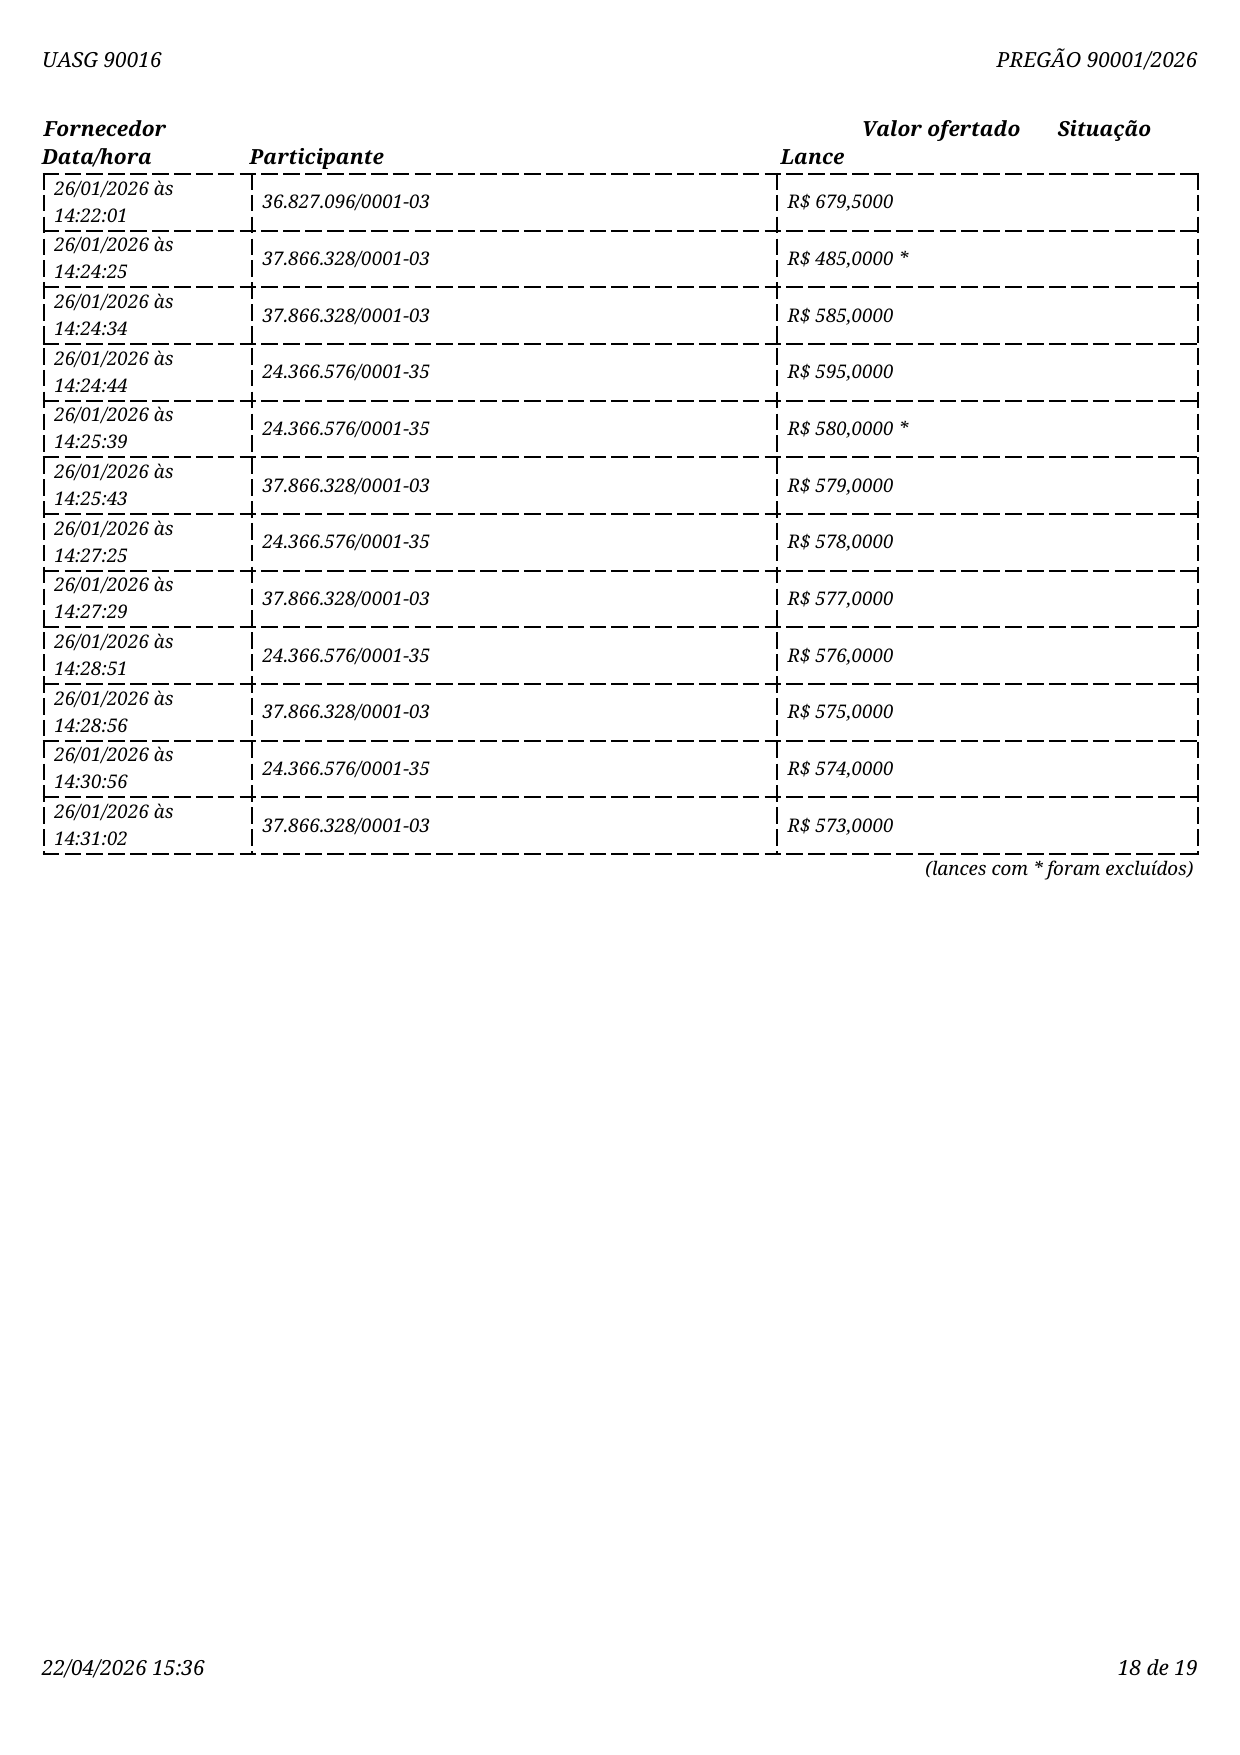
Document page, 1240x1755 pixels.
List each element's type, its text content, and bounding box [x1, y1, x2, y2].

table_cell R$ 578,0000 [777, 513, 1198, 569]
text (lances com * foram excluídos) [42, 855, 1195, 880]
table_cell 24.366.576/0001-35 [252, 400, 777, 456]
table_cell 24.366.576/0001-35 [252, 343, 777, 399]
table_cell R$ 580,0000 * [777, 400, 1198, 456]
table_cell 24.366.576/0001-35 [252, 626, 777, 683]
table_cell 37.866.328/0001-03 [252, 456, 777, 513]
table_cell 26/01/2026 às 14:28:51 [44, 626, 252, 683]
table_cell 26/01/2026 às 14:28:56 [44, 683, 252, 739]
table_cell R$ 585,0000 [777, 286, 1198, 343]
table_cell R$ 577,0000 [777, 570, 1198, 626]
table_cell R$ 576,0000 [777, 626, 1198, 683]
table_cell 37.866.328/0001-03 [252, 230, 777, 286]
table_cell 24.366.576/0001-35 [252, 513, 777, 569]
table_cell 26/01/2026 às 14:31:02 [44, 796, 252, 853]
table_cell R$ 573,0000 [777, 796, 1198, 853]
table_cell 26/01/2026 às 14:24:25 [44, 230, 252, 286]
table_cell 26/01/2026 às 14:25:43 [44, 456, 252, 513]
table_header 26/01/2026 às 14:22:01 [44, 173, 252, 229]
table_cell R$ 579,0000 [777, 456, 1198, 513]
table_cell 26/01/2026 às 14:30:56 [44, 740, 252, 796]
table_cell 26/01/2026 às 14:24:44 [44, 343, 252, 399]
table_cell 37.866.328/0001-03 [252, 683, 777, 739]
table_cell R$ 595,0000 [777, 343, 1198, 399]
table_cell 26/01/2026 às 14:27:29 [44, 570, 252, 626]
table_header R$ 679,5000 [777, 173, 1198, 229]
table_cell 37.866.328/0001-03 [252, 570, 777, 626]
table_cell R$ 574,0000 [777, 740, 1198, 796]
table_cell R$ 485,0000 * [777, 230, 1198, 286]
table_cell 37.866.328/0001-03 [252, 796, 777, 853]
table_cell 26/01/2026 às 14:25:39 [44, 400, 252, 456]
table_cell 26/01/2026 às 14:27:25 [44, 513, 252, 569]
table_cell 24.366.576/0001-35 [252, 740, 777, 796]
table_cell 26/01/2026 às 14:24:34 [44, 286, 252, 343]
table_cell R$ 575,0000 [777, 683, 1198, 739]
table_cell 37.866.328/0001-03 [252, 286, 777, 343]
table_header 36.827.096/0001-03 [252, 173, 777, 229]
text Data/hora Participante Lance [42, 142, 1200, 171]
